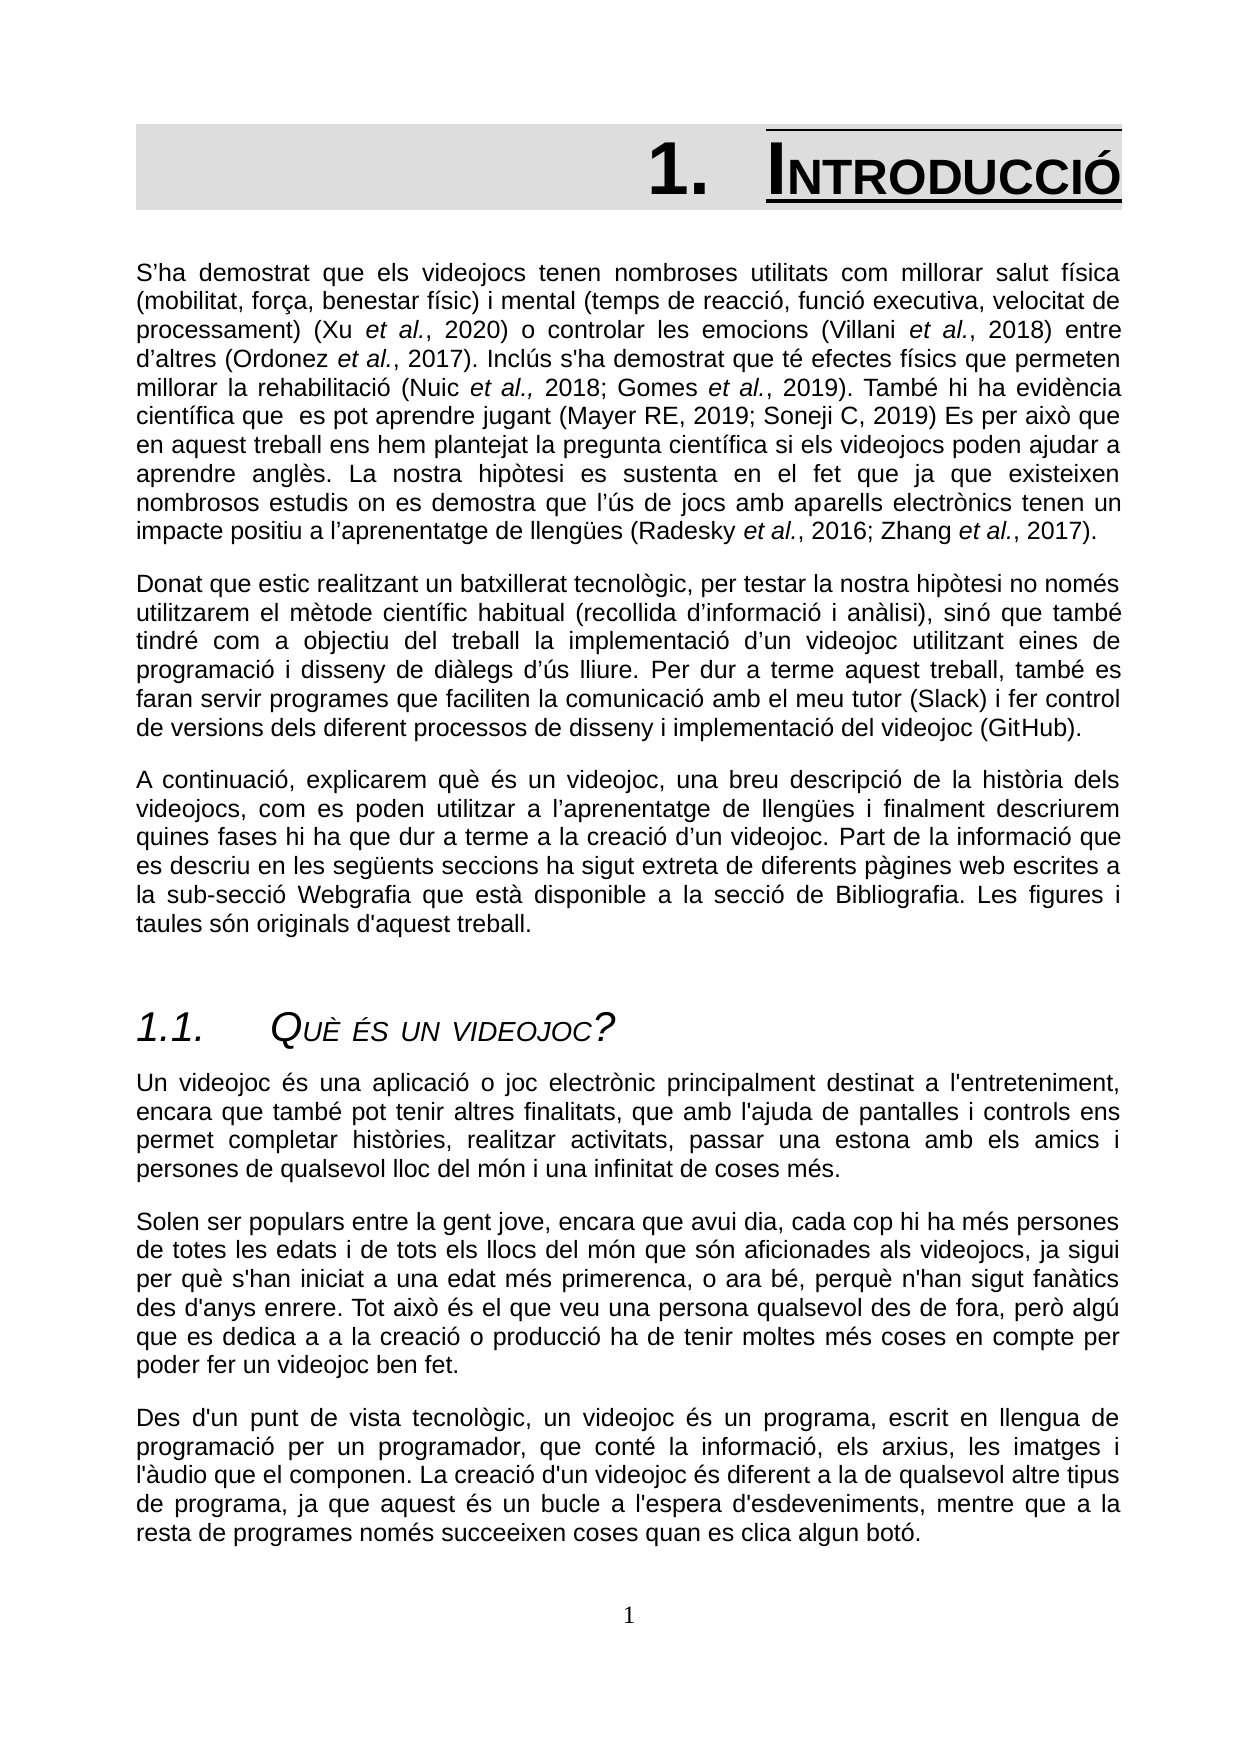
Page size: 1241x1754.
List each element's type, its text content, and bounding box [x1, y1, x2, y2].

text Un videojoc és una aplicació o joc electrònic principalment destinat a l'entreteniment, encara que també pot tenir altres finalitats, que amb l'ajuda de pantalles i controls ens permet completar històries, realitzar activitats, passar una estona amb els amics i persones de qualsevol lloc del món i una infinitat de coses més. [136, 1068, 1122, 1183]
text Donat que estic realitzant un batxillerat tecnològic, per testar la nostra hipòtesi no només utilitzarem el mètode científic habitual (recollida d’informació i anàlisi), sinó que també tindré com a objectiu del treball la implementació d’un videojoc utilitzant eines de programació i disseny de diàlegs d’ús lliure. Per dur a terme aquest treball, també es faran servir programes que faciliten la comunicació amb el meu tutor (Slack) i fer control de versions dels diferent processos de disseny i implementació del videojoc (GitHub). [136, 569, 1122, 741]
text Solen ser populars entre la gent jove, encara que avui dia, cada cop hi ha més persones de totes les edats i de tots els llocs del món que són aficionades als videojocs, ja sigui per què s'han iniciat a una edat més primerenca, o ara bé, perquè n'han sigut fanàtics des d'anys enrere. Tot això és el que veu una persona qualsevol des de fora, però algú que es dedica a a la creació o producció ha de tenir moltes més coses en compte per poder fer un videojoc ben fet. [136, 1207, 1122, 1379]
text S’ha demostrat que els videojocs tenen nombroses utilitats com millorar salut física (mobilitat, força, benestar físic) i mental (temps de reacció, funció executiva, velocitat de processament) (Xu et al., 2020) o controlar les emocions (Villani et al., 2018) entre d’altres (Ordonez et al., 2017). Inclús s'ha demostrat que té efectes físics que permeten millorar la rehabilitació (Nuic et al., 2018; Gomes et al., 2019). També hi ha evidència científica que es pot aprendre jugant (Mayer RE, 2019; Soneji C, 2019) Es per això que en aquest treball ens hem plantejat la pregunta científica si els videojocs poden ajudar a aprendre anglès. La nostra hipòtesi es sustenta en el fet que ja que existeixen nombrosos estudis on es demostra que l’ús de jocs amb aparells electrònics tenen un impacte positiu a l’aprenentatge de llengües (Radesky et al., 2016; Zhang et al., 2017). [136, 258, 1122, 545]
text A continuació, explicarem què és un videojoc, una breu descripció de la història dels videojocs, com es poden utilitzar a l’aprenentatge de llengües i finalment descriurem quines fases hi ha que dur a terme a la creació d’un videojoc. Part de la informació que es descriu en les següents seccions ha sigut extreta de diferents pàgines web escrites a la sub-secció Webgrafia que està disponible a la secció de Bibliografia. Les figures i taules són originals d'aquest treball. [136, 765, 1122, 937]
subtitle Què és un videojoc? [136, 1002, 1122, 1050]
subtitle Introducció [136, 124, 1122, 210]
text Des d'un punt de vista tecnològic, un videojoc és un programa, escrit en llengua de programació per un programador, que conté la informació, els arxius, les imatges i l'àudio que el componen. La creació d'un videojoc és diferent a la de qualsevol altre tipus de programa, ja que aquest és un bucle a l'espera d'esdeveniments, mentre que a la resta de programes només succeeixen coses quan es clica algun botó. [136, 1403, 1122, 1547]
